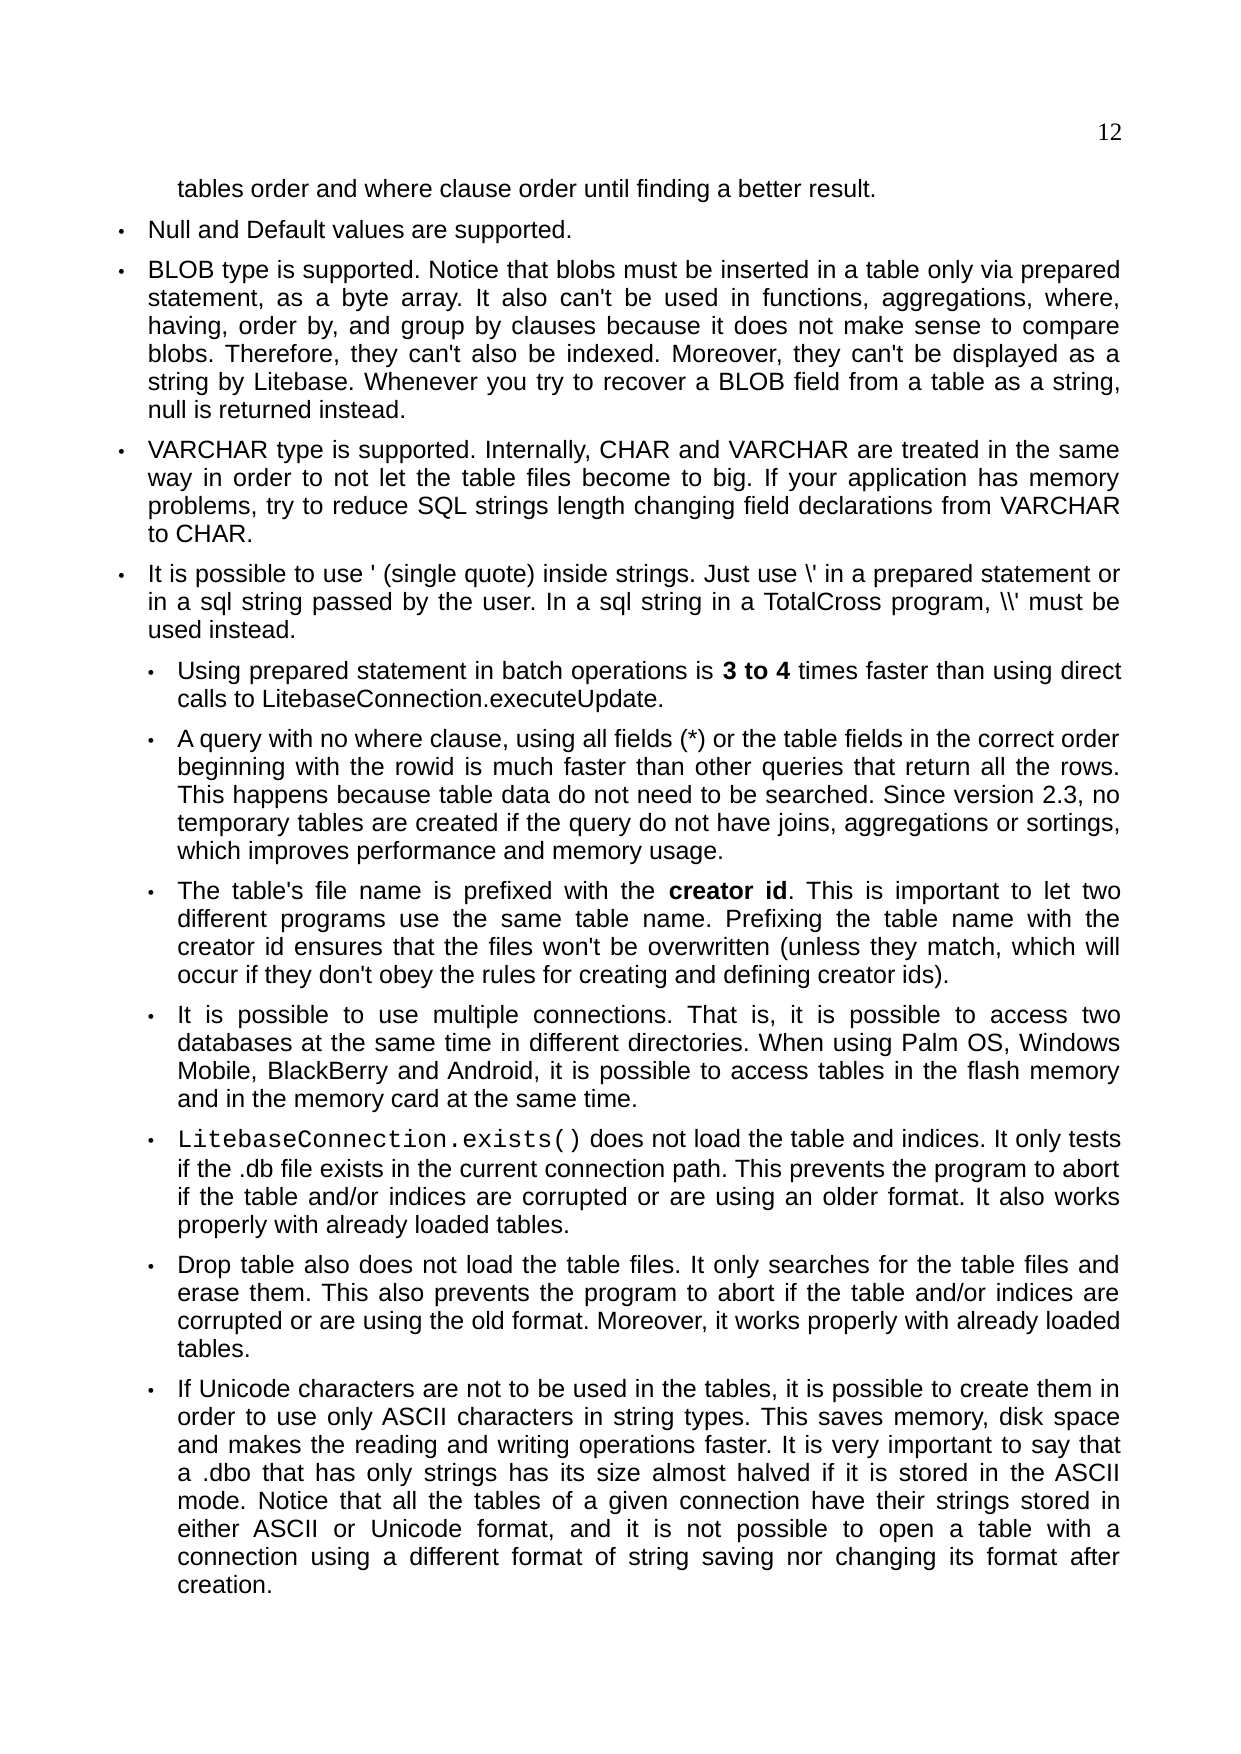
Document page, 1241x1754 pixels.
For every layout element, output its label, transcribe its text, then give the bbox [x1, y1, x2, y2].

list Using prepared statement in batch operations is 3 to 4 times faster than using direct calls to LitebaseConnection.executeUpdate. [148, 657, 1122, 712]
list It is possible to use ' (single quote) inside strings. Just use \' in a prepared statement or in a sql string passed by the user. In a sql string in a TotalCross program, \\' must be used instead. [118, 560, 1122, 644]
list BLOB type is supported. Notice that blobs must be inserted in a table only via prepared statement, as a byte array. It also can't be used in functions, aggregations, where, having, order by, and group by clauses because it does not make sense to compare blobs. Therefore, they can't also be indexed. Moreover, they can't be displayed as a string by Litebase. Whenever you try to recover a BLOB field from a table as a string, null is returned instead. [118, 256, 1122, 424]
list The table's file name is prefixed with the creator id. This is important to let two different programs use the same table name. Prefixing the table name with the creator id ensures that the files won't be overwritten (unless they match, which will occur if they don't obey the rules for creating and defining creator ids). [148, 877, 1122, 988]
list A query with no where clause, using all fields (*) or the table fields in the correct order beginning with the rowid is much faster than other queries that return all the rows. This happens because table data do not need to be searched. Since version 2.3, no temporary tables are created if the query do not have joins, aggregations or sortings, which improves performance and memory usage. [148, 725, 1122, 864]
list LitebaseConnection.exists() does not load the table and indices. It only tests if the .db file exists in the current connection path. This prevents the program to abort if the table and/or indices are corrupted or are using an older format. It also works properly with already loaded tables. [148, 1125, 1122, 1239]
list VARCHAR type is supported. Internally, CHAR and VARCHAR are treated in the same way in order to not let the table files become to big. If your application has memory problems, try to reduce SQL strings length changing field declarations from VARCHAR to CHAR. [118, 436, 1122, 548]
list It is possible to use multiple connections. That is, it is possible to access two databases at the same time in different directories. When using Palm OS, Windows Mobile, BlackBerry and Android, it is possible to access tables in the flash memory and in the memory card at the same time. [148, 1001, 1122, 1113]
list tables order and where clause order until finding a better result. [148, 175, 1122, 203]
list Drop table also does not load the table files. It only searches for the table files and erase them. This also prevents the program to abort if the table and/or indices are corrupted or are using the old format. Moreover, it works properly with already loaded tables. [148, 1251, 1122, 1363]
list Null and Default values are supported. [118, 216, 1122, 244]
list If Unicode characters are not to be used in the tables, it is possible to create them in order to use only ASCII characters in string types. This saves memory, disk space and makes the reading and writing operations faster. It is very important to say that a .dbo that has only strings has its size almost halved if it is stored in the ASCII mode. Notice that all the tables of a given connection have their strings stored in either ASCII or Unicode format, and it is not possible to open a table with a connection using a different format of string saving nor changing its format after creation. [148, 1375, 1122, 1599]
